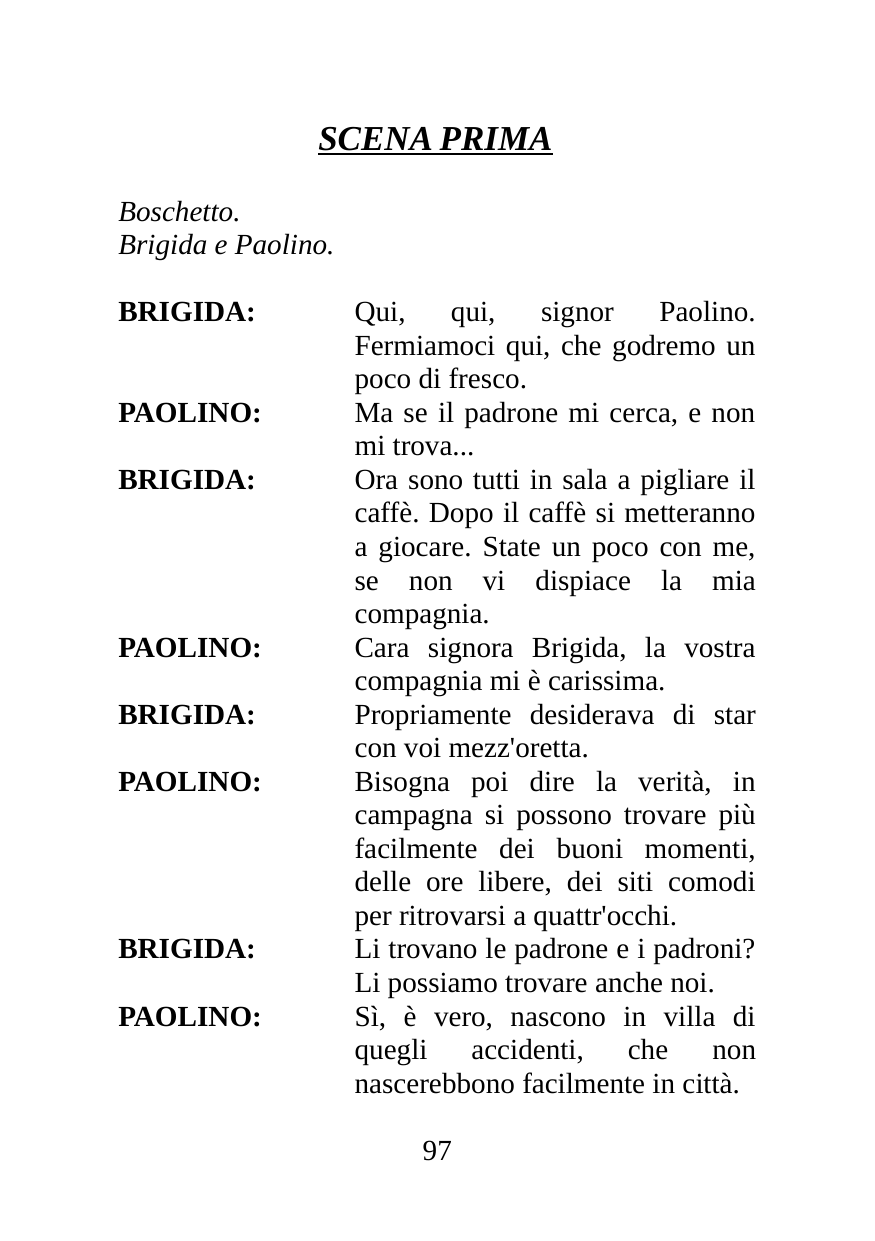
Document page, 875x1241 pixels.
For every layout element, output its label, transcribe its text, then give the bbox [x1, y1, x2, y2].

text BRIGIDA: Qui, qui, signor Paolino. Fermiamoci qui, che godremo un poco di fresco. [118, 294, 756, 395]
text BRIGIDA: Propriamente desiderava di star con voi mezz'oretta. [118, 697, 756, 764]
text BRIGIDA: Li trovano le padrone e i padroni? Li possiamo trovare anche noi. [118, 932, 756, 999]
text PAOLINO: Sì, è vero, nascono in villa di quegli accidenti, che non nascerebbono facilmente in città. [118, 999, 756, 1099]
text Boschetto. [118, 194, 756, 227]
text PAOLINO: Bisogna poi dire la verità, in campagna si possono trovare più facilmente dei buoni momenti, delle ore libere, dei siti comodi per ritrovarsi a quattr'occhi. [118, 764, 756, 932]
text PAOLINO: Ma se il padrone mi cerca, e non mi trova... [118, 395, 756, 462]
subtitle SCENA PRIMA [118, 118, 756, 158]
text PAOLINO: Cara signora Brigida, la vostra compagnia mi è carissima. [118, 630, 756, 697]
text BRIGIDA: Ora sono tutti in sala a pigliare il caffè. Dopo il caffè si metteranno a giocare. State un poco con me, se non vi dispiace la mia compagnia. [118, 462, 756, 630]
text Brigida e Paolino. [118, 227, 756, 261]
